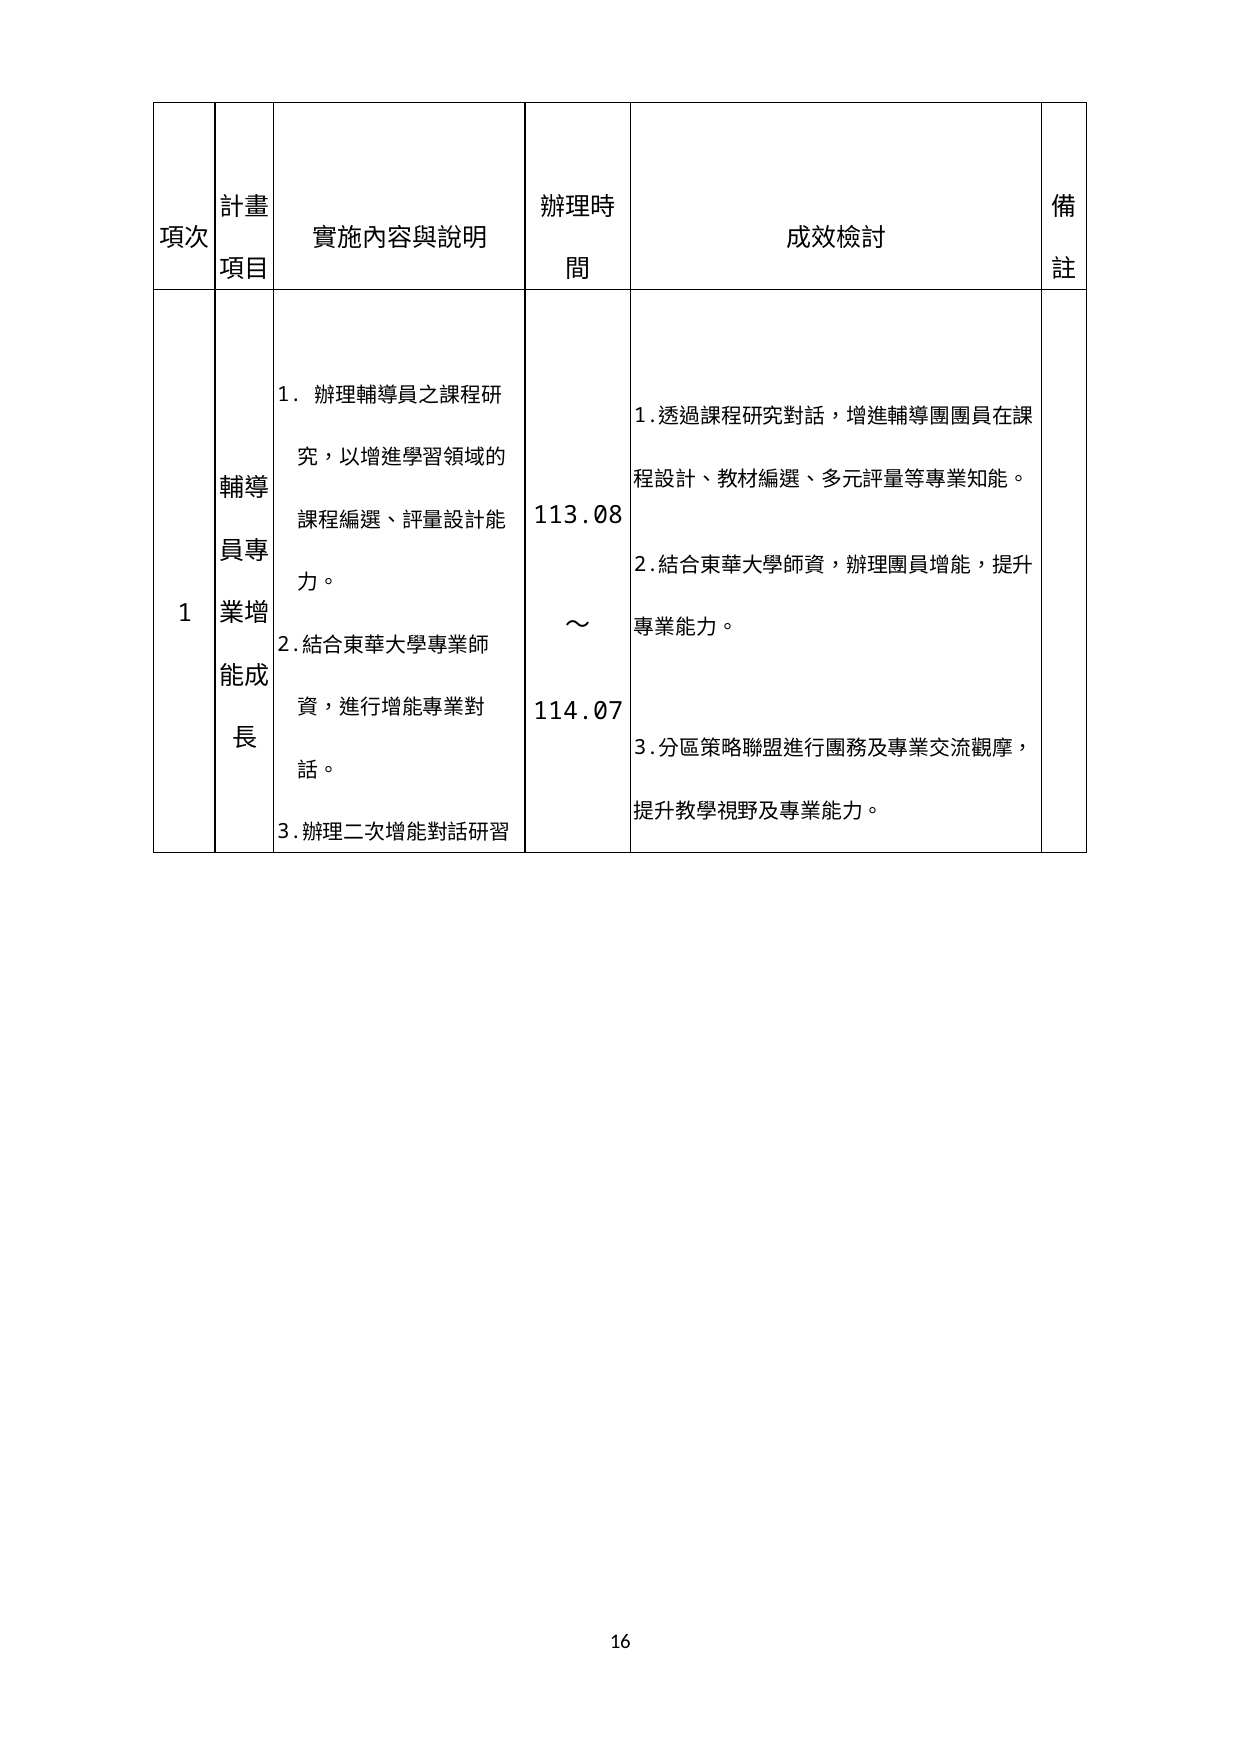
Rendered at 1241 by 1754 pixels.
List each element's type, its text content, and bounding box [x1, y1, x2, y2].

table_cell 1 [154, 290, 214, 852]
table_header 備註 [1042, 103, 1086, 289]
table_header 計畫項目 [216, 103, 273, 289]
table_cell [1042, 290, 1086, 852]
table_cell 113.08 〜 114.07 [526, 290, 630, 852]
table_cell 1.透過課程研究對話，增進輔導團團員在課程設計、教材編選、多元評量等專業知能。 2.結合東華大學師資，辦理團員增能，提升專業能力。 3.分區策略聯盟進行團務及專業交流觀摩，提升教學視野及專業能力。 [631, 290, 1041, 852]
table_cell 1. 辦理輔導員之課程研究，以增進學習領域的課程編選、評量設計能力。 2.結合東華大學專業師資，進行增能專業對話。 3.辦理二次增能對話研習 [274, 290, 524, 852]
table_header 項次 [154, 103, 214, 289]
table_header 辦理時間 [526, 103, 630, 289]
table_cell 輔導員專業增能成長 [216, 290, 273, 852]
table_header 實施內容與說明 [274, 103, 524, 289]
table_header 成效檢討 [631, 103, 1041, 289]
